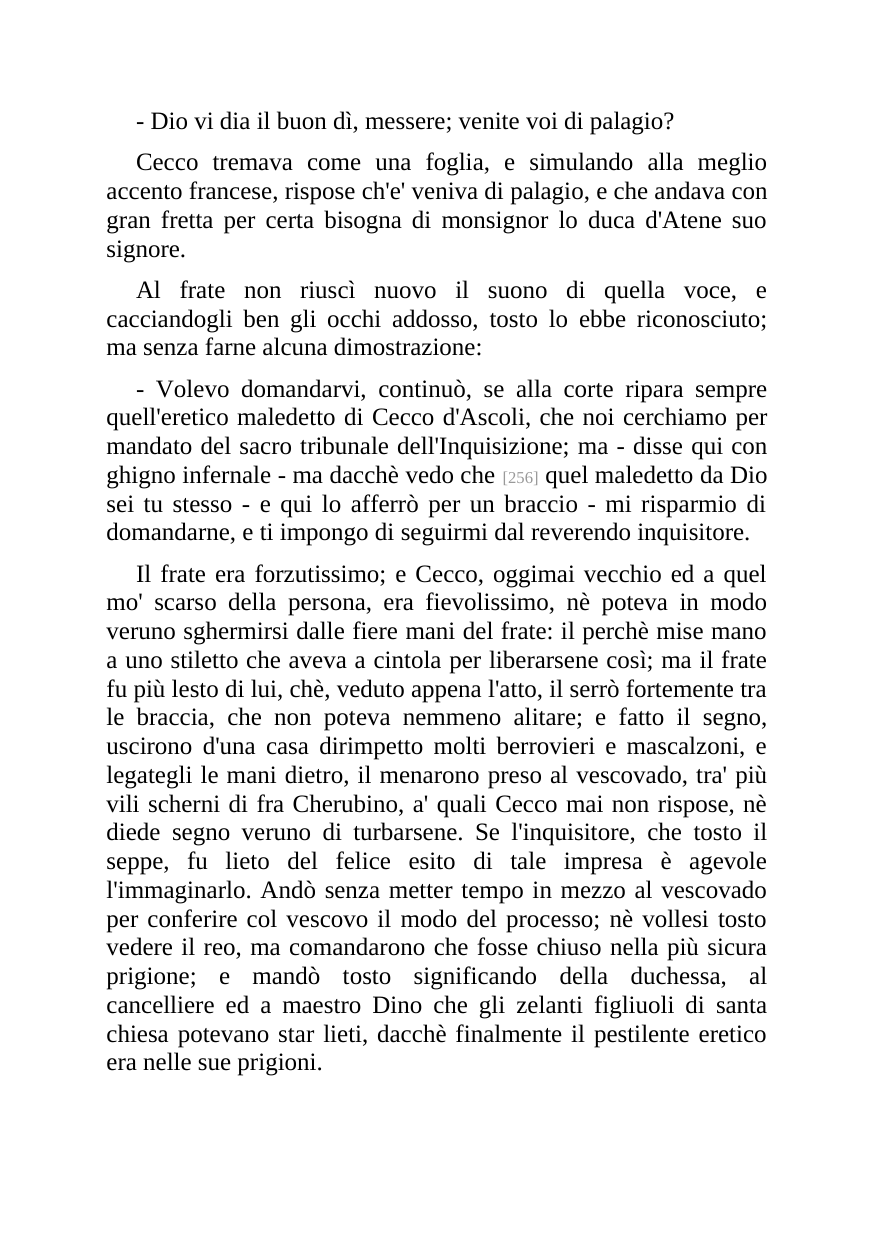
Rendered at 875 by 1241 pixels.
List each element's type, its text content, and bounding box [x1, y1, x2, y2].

text Al frate non riuscì nuovo il suono di quella voce, e cacciandogli ben gli occhi addosso, tosto lo ebbe riconosciuto; ma senza farne alcuna dimostrazione: [106, 275, 768, 361]
text - Volevo domandarvi, continuò, se alla corte ripara sempre quell'eretico maledetto di Cecco d'Ascoli, che noi cerchiamo per mandato del sacro tribunale dell'Inquisizione; ma - disse qui con ghigno infernale - ma dacchè vedo che [256] quel maledetto da Dio sei tu stesso - e qui lo afferrò per un braccio - mi risparmio di domandarne, e ti impongo di seguirmi dal reverendo inquisitore. [106, 374, 768, 546]
text Cecco tremava come una foglia, e simulando alla meglio accento francese, rispose ch'e' veniva di palagio, e che andava con gran fretta per certa bisogna di monsignor lo duca d'Atene suo signore. [106, 147, 768, 262]
text Il frate era forzutissimo; e Cecco, oggimai vecchio ed a quel mo' scarso della persona, era fievolissimo, nè poteva in modo veruno sghermirsi dalle fiere mani del frate: il perchè mise mano a uno stiletto che aveva a cintola per liberarsene così; ma il frate fu più lesto di lui, chè, veduto appena l'atto, il serrò fortemente tra le braccia, che non poteva nemmeno alitare; e fatto il segno, uscirono d'una casa dirimpetto molti berrovieri e mascalzoni, e legategli le mani dietro, il menarono preso al vescovado, tra' più vili scherni di fra Cherubino, a' quali Cecco mai non rispose, nè diede segno veruno di turbarsene. Se l'inquisitore, che tosto il seppe, fu lieto del felice esito di tale impresa è agevole l'immaginarlo. Andò senza metter tempo in mezzo al vescovado per conferire col vescovo il modo del processo; nè vollesi tosto vedere il reo, ma comandarono che fosse chiuso nella più sicura prigione; e mandò tosto significando della duchessa, al cancelliere ed a maestro Dino che gli zelanti figliuoli di santa chiesa potevano star lieti, dacchè finalmente il pestilente eretico era nelle sue prigioni. [106, 559, 768, 1076]
text - Dio vi dia il buon dì, messere; venite voi di palagio? [106, 106, 768, 135]
